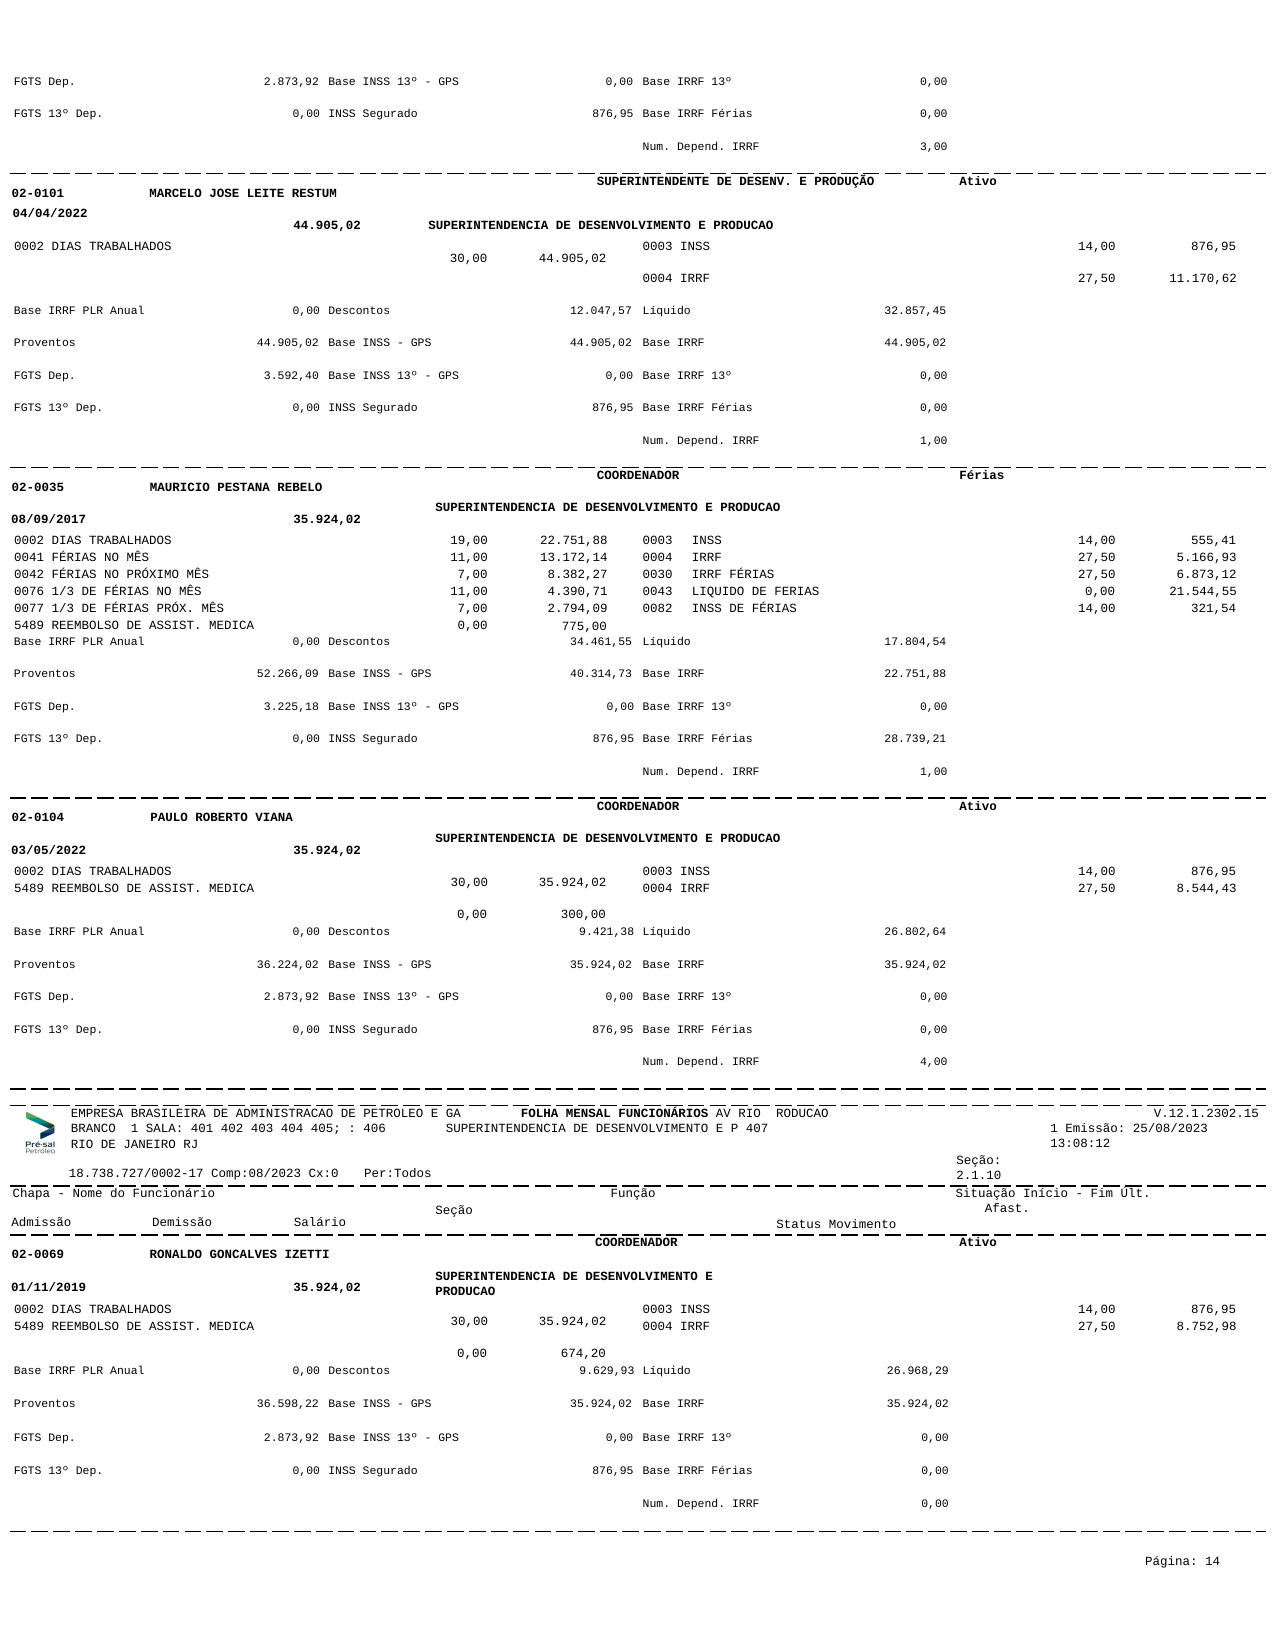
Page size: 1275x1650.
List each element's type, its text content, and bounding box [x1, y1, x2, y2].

table_cell Base INSS - GPS [328, 958, 570, 990]
table_cell [1078, 337, 1169, 369]
table_cell [1078, 990, 1169, 1023]
table_cell 35.924,02 [570, 958, 642, 990]
table_cell Líquido [643, 1364, 776, 1398]
table_cell [957, 864, 1078, 925]
table_cell [957, 207, 1078, 239]
table_cell 0,00 [257, 108, 328, 140]
table_cell Base INSS 13º - GPS [328, 700, 540, 732]
table_cell Base IRRF 13º [643, 75, 884, 107]
table_cell COORDENADOR [597, 797, 884, 831]
table_cell Férias [957, 467, 1078, 501]
table_cell 4,00 [884, 1055, 957, 1088]
table_cell [955, 1497, 1078, 1531]
table_cell [1078, 467, 1169, 501]
table_cell Situação Início - Fim Últ. Afast. [955, 1185, 1176, 1234]
table_cell [957, 831, 1078, 864]
table_cell [884, 501, 957, 533]
table_cell [884, 797, 957, 831]
table_cell [1169, 75, 1266, 107]
table_cell FGTS 13º Dep. [10, 108, 257, 140]
table_cell Base IRRF Férias [643, 1023, 884, 1055]
table_cell [540, 765, 642, 797]
table_header EMPRESA BRASILEIRA DE ADMINISTRACAO DE PETROLEO E GA FOLHA MENSAL FUNCIONÁRIOS AV RIO BRANCO 1 SALA: 401 402 403 404 405; : 406 SUPERINTENDENCIA DE DESENVOLVIMENTO E P 407 RIO DE JANEIRO RJ 18.738.727/0002-17 Comp:08/2023 Cx:0 Per:Todos [10, 1105, 776, 1185]
table_cell [1176, 1431, 1266, 1464]
table_cell FGTS Dep. [10, 990, 257, 1023]
table_cell [957, 369, 1078, 402]
table_cell 876,95 [1169, 239, 1266, 272]
table_cell [1176, 1185, 1266, 1234]
table_cell Líquido [643, 635, 884, 667]
table_cell [1078, 1269, 1176, 1302]
table_cell [957, 1055, 1078, 1088]
table_cell [10, 1497, 257, 1531]
table_cell 30,00 44.905,02 [328, 239, 642, 272]
table_cell [257, 140, 328, 172]
table_cell [1078, 1364, 1176, 1398]
table_cell 32.857,45 [884, 304, 957, 337]
table_cell [957, 958, 1078, 990]
table_cell 35.924,02 [570, 1398, 642, 1431]
table_cell [1176, 1269, 1266, 1302]
table_cell [1169, 304, 1266, 337]
table_cell 36.224,02 [257, 958, 328, 990]
table_cell [1078, 1055, 1169, 1088]
table_cell 01/11/2019 35.924,02 [10, 1269, 435, 1302]
table_cell Proventos [10, 1398, 257, 1431]
table_cell [884, 207, 957, 239]
table_cell [1078, 831, 1169, 864]
table_cell [1169, 467, 1266, 501]
table_cell 04/04/2022 [10, 207, 257, 239]
table_cell [1078, 140, 1169, 172]
table_cell [1169, 635, 1266, 667]
table_cell COORDENADOR [597, 467, 884, 501]
table_cell FGTS Dep. [10, 1431, 257, 1464]
table_cell FGTS Dep. [10, 75, 257, 107]
table_cell Base IRRF PLR Anual [10, 635, 257, 667]
table_cell [328, 864, 450, 925]
table_cell [957, 667, 1078, 700]
table_cell Função Seção [435, 1185, 776, 1234]
table_cell 0,00 [570, 990, 642, 1023]
table_cell [570, 1497, 642, 1531]
table_cell [955, 1302, 1078, 1364]
table_cell [328, 533, 450, 635]
table_cell [328, 1055, 570, 1088]
table_cell [328, 1497, 570, 1531]
table_cell Descontos [328, 304, 570, 337]
table_cell Ativo [955, 1234, 1078, 1269]
table_cell 876,95 8.544,43 [1169, 864, 1266, 925]
table_cell [257, 1497, 328, 1531]
table_cell [1078, 1497, 1176, 1531]
table_cell [1176, 1234, 1266, 1269]
table_cell [1078, 402, 1169, 434]
table_cell 0,00 [570, 1431, 642, 1464]
table_cell 0003 INSS 0004 IRRF [643, 864, 884, 925]
table_cell [1078, 108, 1169, 140]
table_cell [884, 467, 957, 501]
table_cell [884, 239, 957, 272]
table_cell [957, 990, 1078, 1023]
table_cell 0,00 [776, 1431, 955, 1464]
table_cell Base INSS 13º - GPS [328, 1431, 570, 1464]
table_cell FGTS 13º Dep. [10, 732, 257, 765]
table_cell 0,00 [257, 304, 328, 337]
table_cell 22.751,88 13.172,14 8.382,27 4.390,71 2.794,09 775,00 [540, 533, 642, 635]
table_cell 0,00 [884, 402, 957, 434]
table_cell [1169, 700, 1266, 732]
table_cell 02-0069 RONALDO GONCALVES IZETTI [10, 1234, 435, 1269]
table_cell [1169, 501, 1266, 533]
table_cell [257, 239, 328, 272]
table_cell [1078, 1431, 1176, 1464]
table_cell Proventos [10, 667, 257, 700]
table_cell 02-0035 MAURICIO PESTANA REBELO [10, 467, 597, 501]
table_cell [776, 1302, 955, 1364]
table_cell 27,50 [1078, 272, 1169, 304]
table_cell Base IRRF 13º [643, 369, 884, 402]
table_cell [1078, 207, 1169, 239]
table_cell 0,00 [884, 1023, 957, 1055]
table_cell Base INSS 13º - GPS [328, 990, 570, 1023]
table_cell Base IRRF 13º [643, 1431, 776, 1464]
table_cell 0,00 [776, 1464, 955, 1497]
table_cell Base INSS 13º - GPS [328, 75, 570, 107]
table_cell [1169, 1023, 1266, 1055]
table_cell [1169, 207, 1266, 239]
table_cell [1169, 765, 1266, 797]
table_cell 9.629,93 [450, 1364, 642, 1398]
table_cell 876,95 [570, 1023, 642, 1055]
table_cell 2.873,92 [257, 990, 328, 1023]
table_header RODUCAO [776, 1105, 955, 1185]
table_cell 26.802,64 [884, 925, 957, 958]
table_cell 876,95 [570, 402, 642, 434]
table_cell [955, 1398, 1078, 1431]
table_cell SUPERINTENDENTE DE DESENV. E PRODUÇÃO [597, 173, 884, 207]
table_cell 14,00 [1078, 239, 1169, 272]
table_cell [955, 1464, 1078, 1497]
table_cell [328, 765, 540, 797]
table_cell SUPERINTENDENCIA DE DESENVOLVIMENTO E PRODUCAO [435, 501, 884, 533]
table_cell INSS Segurado [328, 108, 570, 140]
table_cell COORDENADOR [435, 1234, 776, 1269]
table_cell 876,95 8.752,98 [1176, 1302, 1266, 1364]
table_cell Base IRRF [643, 958, 884, 990]
table_cell 0003 0004 0030 0043 0082 [643, 533, 692, 635]
table_cell [957, 732, 1078, 765]
table_cell 3.592,40 [257, 369, 328, 402]
table_cell 0,00 [570, 75, 642, 107]
table_cell 0,00 [257, 732, 328, 765]
table_cell [1169, 732, 1266, 765]
table_cell [955, 1431, 1078, 1464]
table_cell 30,00 35.924,02 0,00 300,00 [450, 864, 642, 925]
table_cell [1169, 958, 1266, 990]
table_cell [570, 272, 642, 304]
table_cell 36.598,22 [257, 1398, 328, 1431]
table_cell Base INSS - GPS [328, 1398, 570, 1431]
table_cell 0,00 [776, 1497, 955, 1531]
table_cell [1169, 108, 1266, 140]
table_cell [1169, 990, 1266, 1023]
table_cell [1078, 304, 1169, 337]
table_cell Base IRRF PLR Anual [10, 304, 257, 337]
table_cell Num. Depend. IRRF [643, 140, 884, 172]
table_cell [957, 700, 1078, 732]
table_cell [257, 1055, 328, 1088]
table_cell 14,00 27,50 27,50 0,00 14,00 [1078, 533, 1169, 635]
table_cell Proventos [10, 958, 257, 990]
table_cell [957, 765, 1078, 797]
table_cell 2.873,92 [257, 75, 328, 107]
table_cell [10, 140, 257, 172]
table_cell [957, 533, 1078, 635]
table_cell 0,00 [257, 1023, 328, 1055]
table_cell 0003 INSS 0004 IRRF [643, 1302, 776, 1364]
table_cell 0002 DIAS TRABALHADOS 0041 FÉRIAS NO MÊS 0042 FÉRIAS NO PRÓXIMO MÊS 0076 1/3 DE FÉRIAS NO MÊS 0077 1/3 DE FÉRIAS PRÓX. MÊS 5489 REEMBOLSO DE ASSIST. MEDICA [10, 533, 328, 635]
table_cell 0,00 [884, 369, 957, 402]
table_cell 0,00 [257, 1464, 328, 1497]
table_cell [1176, 1364, 1266, 1398]
table_cell [570, 140, 642, 172]
table_cell FGTS Dep. [10, 700, 257, 732]
table_cell 2.873,92 [257, 1431, 328, 1464]
table_cell INSS Segurado [328, 402, 570, 434]
table_cell [1169, 337, 1266, 369]
table_cell [957, 925, 1078, 958]
table_cell Num. Depend. IRRF [643, 1497, 776, 1531]
table_cell Líquido [643, 304, 884, 337]
table_cell 35.924,02 [776, 1398, 955, 1431]
table_cell Ativo [957, 797, 1078, 831]
table_cell 0002 DIAS TRABALHADOS 5489 REEMBOLSO DE ASSIST. MEDICA [10, 1302, 328, 1364]
table_cell [1078, 797, 1169, 831]
table_cell Líquido [643, 925, 884, 958]
table_cell [257, 765, 328, 797]
table_cell [1169, 140, 1266, 172]
table_cell Base IRRF 13º [643, 990, 884, 1023]
table_cell Base IRRF 13º [643, 700, 884, 732]
table_cell [1078, 635, 1169, 667]
table_cell [1176, 1497, 1266, 1531]
table_cell 08/09/2017 35.924,02 [10, 501, 435, 533]
table_cell 3,00 [884, 140, 957, 172]
table_cell 3.225,18 [257, 700, 328, 732]
table_cell SUPERINTENDENCIA DE DESENVOLVIMENTO E PRODUCAO [435, 831, 884, 864]
table_cell FGTS 13º Dep. [10, 1023, 257, 1055]
table_cell Base IRRF [643, 667, 884, 700]
table_cell [957, 140, 1078, 172]
table_cell 52.266,09 [257, 667, 328, 700]
table_cell [776, 1234, 955, 1269]
table_cell Base IRRF Férias [643, 402, 884, 434]
table_cell Base IRRF [643, 1398, 776, 1431]
table_cell 44.905,02 [570, 337, 642, 369]
table_cell [1169, 402, 1266, 434]
table_cell 0,00 [257, 1364, 328, 1398]
table_cell Base IRRF Férias [643, 1464, 776, 1497]
table_cell SUPERINTENDENCIA DE DESENVOLVIMENTO E PRODUCAO [435, 1269, 776, 1302]
table_cell [957, 635, 1078, 667]
table_cell 30,00 35.924,02 0,00 674,20 [450, 1302, 642, 1364]
table_cell 17.804,54 [884, 635, 957, 667]
table_cell 876,95 [570, 108, 642, 140]
table_cell Proventos [10, 337, 257, 369]
table_cell 0,00 [884, 75, 957, 107]
table_cell Num. Depend. IRRF [643, 765, 884, 797]
table_cell 876,95 [540, 732, 642, 765]
table_cell [884, 533, 957, 635]
table_cell [328, 1302, 450, 1364]
table_cell [957, 272, 1078, 304]
table_cell [776, 1269, 955, 1302]
table_cell 22.751,88 [884, 667, 957, 700]
table_cell Num. Depend. IRRF [643, 434, 884, 467]
table_cell [10, 272, 257, 304]
table_cell 40.314,73 [540, 667, 642, 700]
table_cell [1078, 369, 1169, 402]
table_cell [1169, 1055, 1266, 1088]
table_cell 02-0101 MARCELO JOSE LEITE RESTUM [10, 173, 597, 207]
table_cell [1176, 1398, 1266, 1431]
table_header V.12.1.2302.151 Emissão: 25/08/2023 13:08:12 [1050, 1105, 1266, 1185]
table_cell [10, 434, 642, 467]
table_cell [957, 304, 1078, 337]
table_cell [1078, 700, 1169, 732]
table_cell 44.905,02 SUPERINTENDENCIA DE DESENVOLVIMENTO E PRODUCAO [257, 207, 884, 239]
table_cell [884, 272, 957, 304]
table_cell INSS Segurado [328, 1464, 570, 1497]
table_header Seção: 2.1.10 [955, 1105, 1050, 1185]
table_cell 0,00 [257, 402, 328, 434]
table_cell 35.924,02 [884, 958, 957, 990]
table_cell [570, 1055, 642, 1088]
table_cell Base IRRF Férias [643, 732, 884, 765]
table_cell Base INSS - GPS [328, 667, 540, 700]
table_cell 0003 INSS [643, 239, 884, 272]
table_cell [957, 1023, 1078, 1055]
table_cell [1078, 501, 1169, 533]
table_cell 14,00 27,50 [1078, 1302, 1176, 1364]
table_cell 0,00 [257, 635, 328, 667]
table_cell 555,41 5.166,93 6.873,12 21.544,55 321,54 [1169, 533, 1266, 635]
table_cell [957, 239, 1078, 272]
table_cell [1078, 1023, 1169, 1055]
table_cell [10, 765, 257, 797]
table_cell 34.461,55 [540, 635, 642, 667]
table_cell [328, 272, 570, 304]
table_cell Descontos [328, 1364, 450, 1398]
table_cell 0002 DIAS TRABALHADOS [10, 239, 257, 272]
table_cell 876,95 [570, 1464, 642, 1497]
table_cell Base INSS 13º - GPS [328, 369, 570, 402]
table_cell [1078, 434, 1169, 467]
table_cell 0,00 [570, 369, 642, 402]
table_cell 12.047,57 [570, 304, 642, 337]
table_cell [884, 864, 957, 925]
table_cell Num. Depend. IRRF [643, 1055, 884, 1088]
table_cell [328, 140, 570, 172]
table_cell [1078, 667, 1169, 700]
table_cell [1078, 925, 1169, 958]
table_cell [957, 402, 1078, 434]
table_cell Ativo [957, 173, 1078, 207]
table_cell [957, 501, 1078, 533]
table_cell 14,00 27,50 [1078, 864, 1169, 925]
table_cell [1078, 1464, 1176, 1497]
table_cell [1169, 434, 1266, 467]
table_cell 03/05/2022 35.924,02 [10, 831, 435, 864]
table_cell 0002 DIAS TRABALHADOS 5489 REEMBOLSO DE ASSIST. MEDICA [10, 864, 328, 925]
table_cell 44.905,02 [884, 337, 957, 369]
table_cell [1169, 797, 1266, 831]
table_cell [1078, 732, 1169, 765]
table_cell Base IRRF PLR Anual [10, 1364, 257, 1398]
table_cell Base INSS - GPS [328, 337, 570, 369]
table_cell [955, 1364, 1078, 1398]
table_cell [450, 635, 540, 667]
table_cell [1169, 667, 1266, 700]
table_cell 0,00 [884, 108, 957, 140]
table_cell 0,00 [884, 990, 957, 1023]
table_cell [1078, 75, 1169, 107]
table_cell INSS Segurado [328, 732, 540, 765]
table_cell [1078, 1398, 1176, 1431]
table_cell [1169, 173, 1266, 207]
table_cell 0,00 [292, 925, 328, 958]
table_cell 1,00 [884, 434, 957, 467]
table_cell 0004 IRRF [643, 272, 884, 304]
table_cell 0,00 [884, 700, 957, 732]
table_cell 28.739,21 [884, 732, 957, 765]
table_cell [1169, 369, 1266, 402]
table_cell [884, 831, 957, 864]
table_cell [1078, 958, 1169, 990]
table_cell Base IRRF PLR Anual [10, 925, 292, 958]
table_cell 1,00 [884, 765, 957, 797]
table_cell FGTS Dep. [10, 369, 257, 402]
table_cell [957, 75, 1078, 107]
table_cell [957, 337, 1078, 369]
table_cell Descontos [328, 925, 450, 958]
table_cell [1078, 173, 1169, 207]
table_cell 02-0104 PAULO ROBERTO VIANA [10, 797, 597, 831]
table_cell Base IRRF Férias [643, 108, 884, 140]
table_cell FGTS 13º Dep. [10, 402, 257, 434]
table_cell 19,00 11,00 7,00 11,00 7,00 0,00 [450, 533, 540, 635]
table_cell [957, 434, 1078, 467]
table_cell Chapa - Nome do Funcionário Admissão Demissão Salário [10, 1185, 435, 1234]
table_cell [884, 173, 957, 207]
table_cell [957, 108, 1078, 140]
table_cell INSS IRRF IRRF FÉRIAS LIQUIDO DE FERIAS INSS DE FÉRIAS [692, 533, 884, 635]
table_cell FGTS 13º Dep. [10, 1464, 257, 1497]
table_cell [1176, 1464, 1266, 1497]
table_cell 9.421,38 [450, 925, 642, 958]
table_cell INSS Segurado [328, 1023, 570, 1055]
table_cell 11.170,62 [1169, 272, 1266, 304]
table_cell [1169, 925, 1266, 958]
table_cell Status Movimento [776, 1185, 955, 1234]
table_cell [1078, 1234, 1176, 1269]
table_cell Base IRRF [643, 337, 884, 369]
table_cell 44.905,02 [257, 337, 328, 369]
table_cell 26.968,29 [776, 1364, 955, 1398]
table_cell 0,00 [540, 700, 642, 732]
table_cell [955, 1269, 1078, 1302]
table_cell [1078, 765, 1169, 797]
table_cell Descontos [328, 635, 450, 667]
table_cell [10, 1055, 257, 1088]
table_cell [257, 272, 328, 304]
table_cell [1169, 831, 1266, 864]
